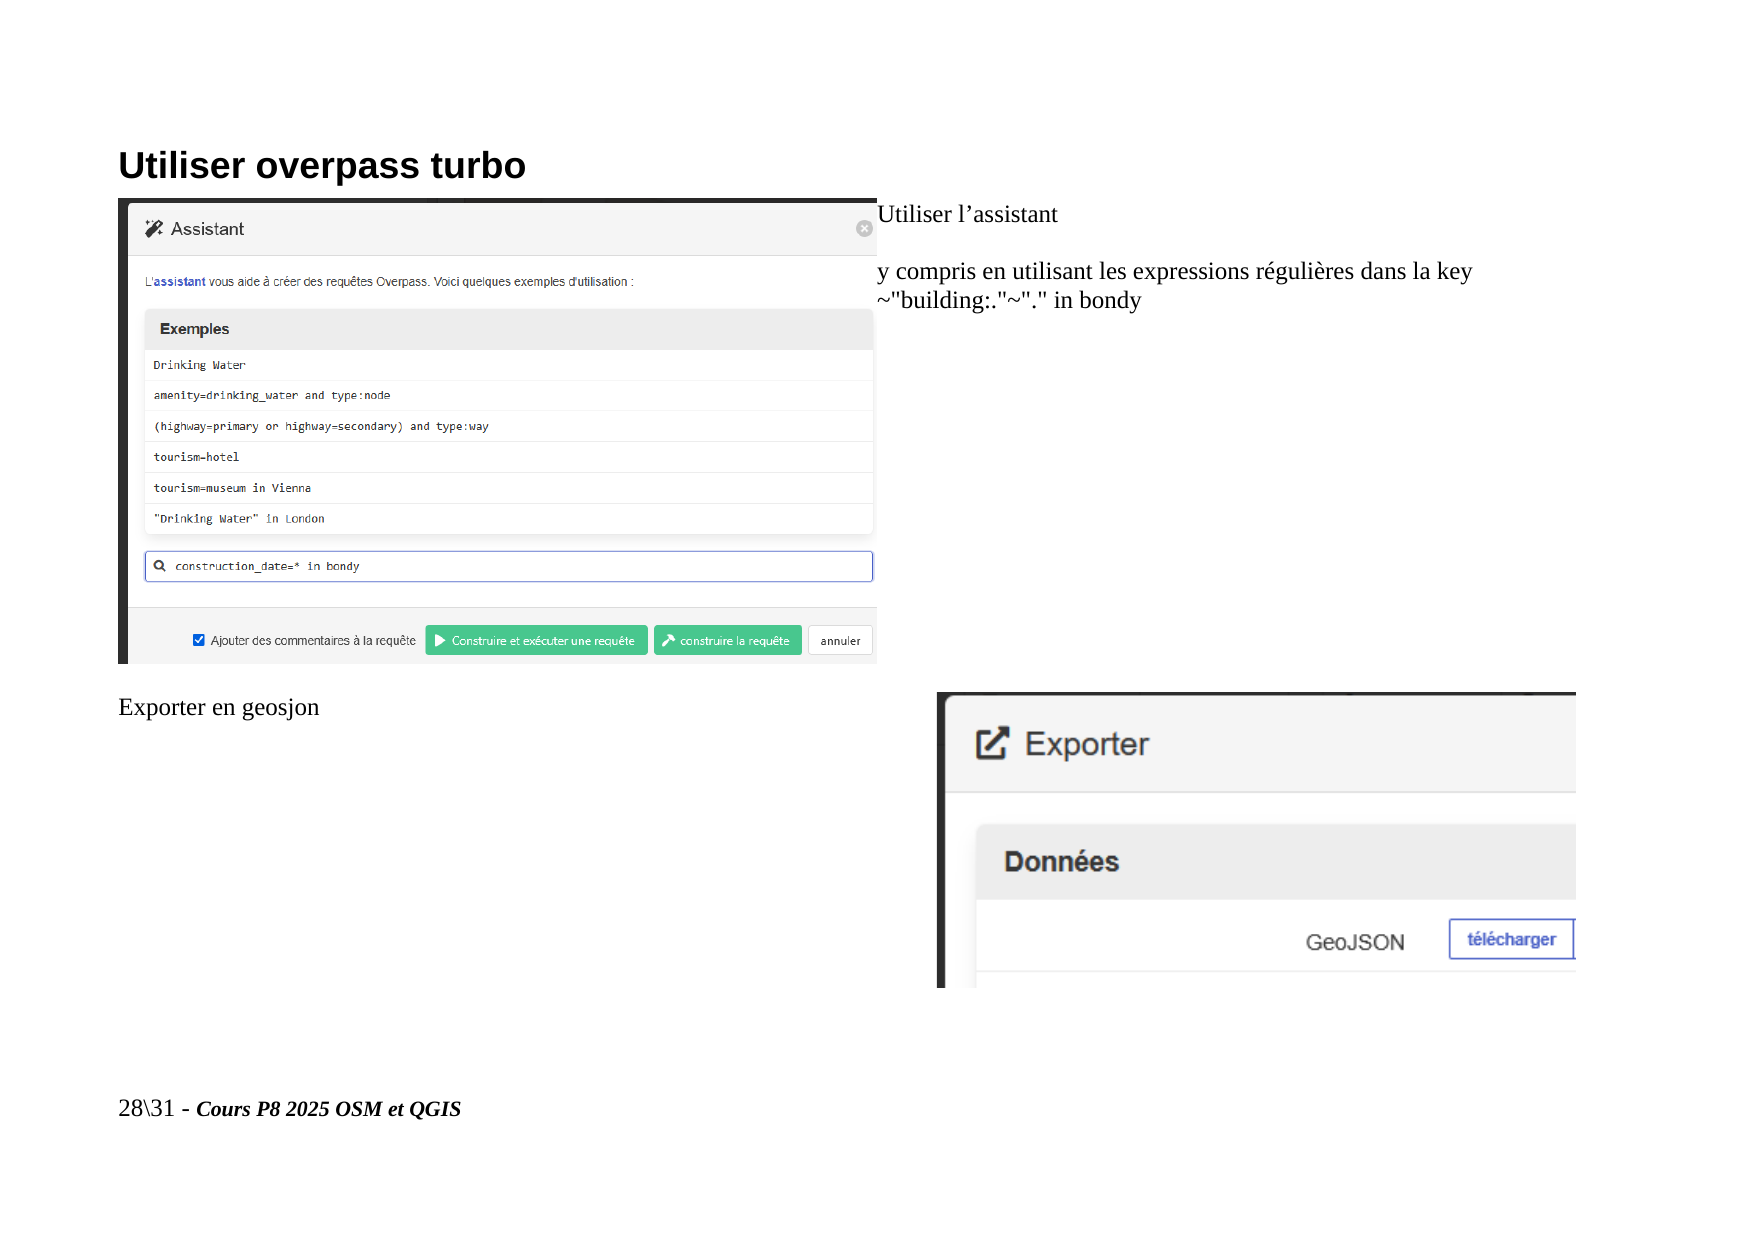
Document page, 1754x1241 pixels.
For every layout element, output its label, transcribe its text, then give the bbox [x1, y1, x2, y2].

table_header Utiliser l’assistant y compris en utilisant les expressions régulières dans la key ~"building:."~"." in bondy [877, 199, 1636, 692]
picture [936, 692, 1576, 988]
picture [118, 198, 877, 664]
subtitle Utiliser overpass turbo [118, 143, 1636, 186]
table_cell [877, 692, 1636, 1016]
table_header [118, 664, 877, 692]
table_cell Exporter en geosjon [118, 692, 877, 1016]
